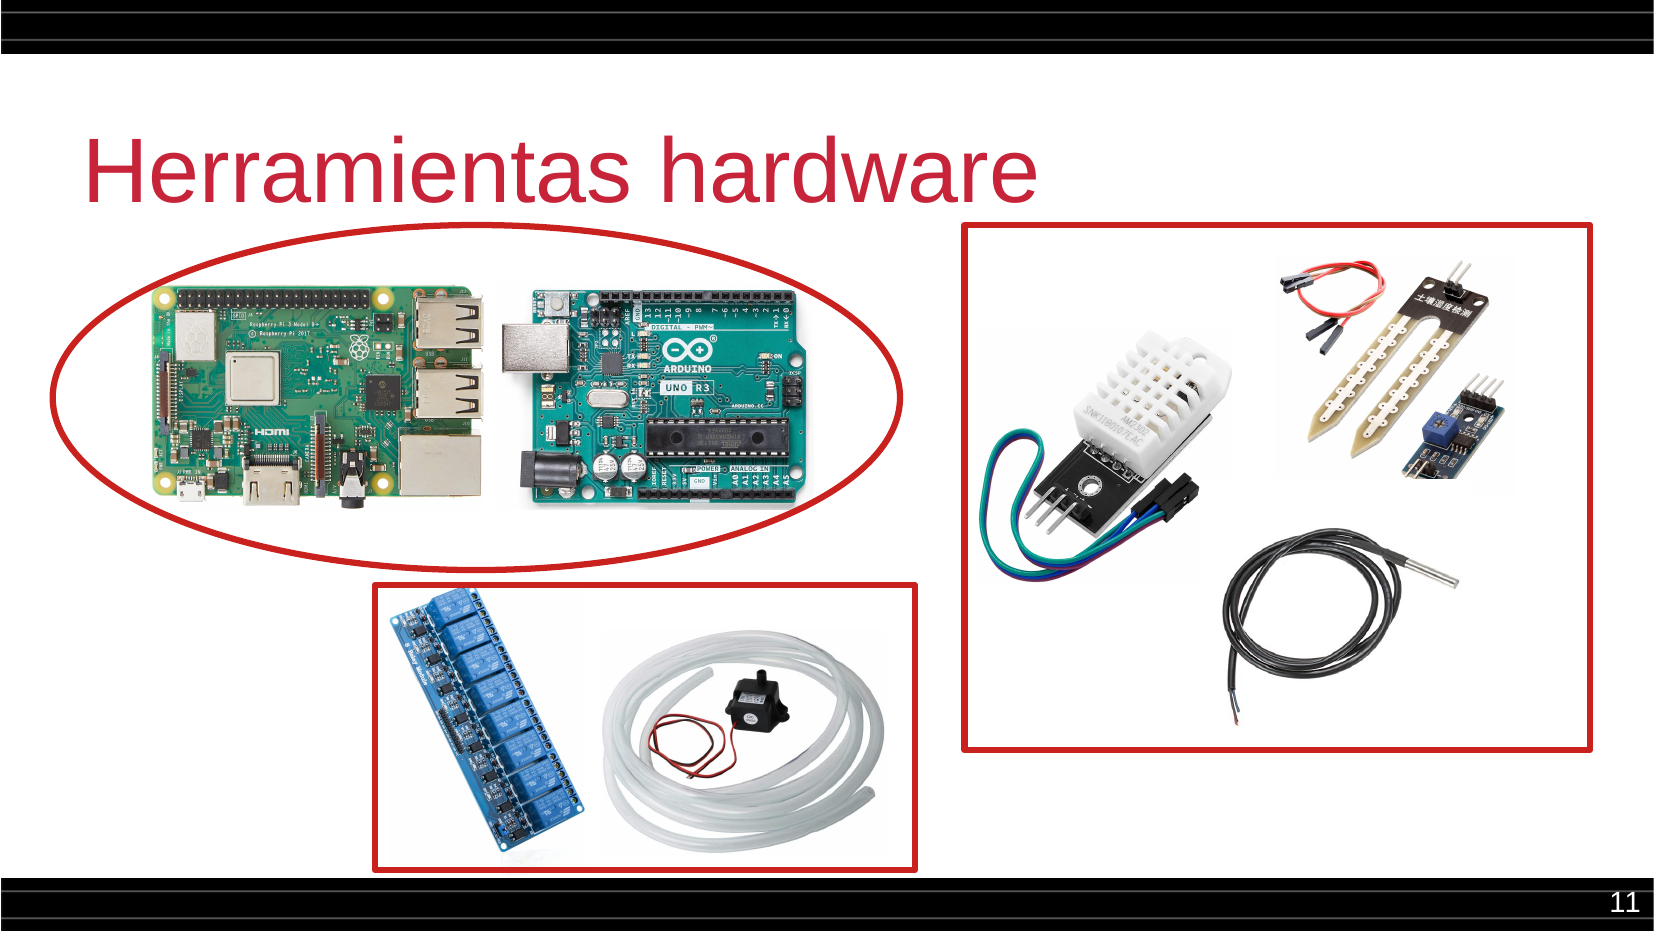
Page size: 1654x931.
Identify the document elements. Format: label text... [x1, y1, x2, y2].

picture [798, 503, 814, 511]
text_box [52, 225, 901, 571]
text_box [964, 225, 1591, 751]
picture [794, 282, 814, 292]
picture [388, 871, 586, 876]
picture [1, 878, 1654, 931]
picture [1, 0, 1654, 54]
text_box [375, 585, 916, 871]
title Herramientas hardware [82, 92, 1571, 249]
